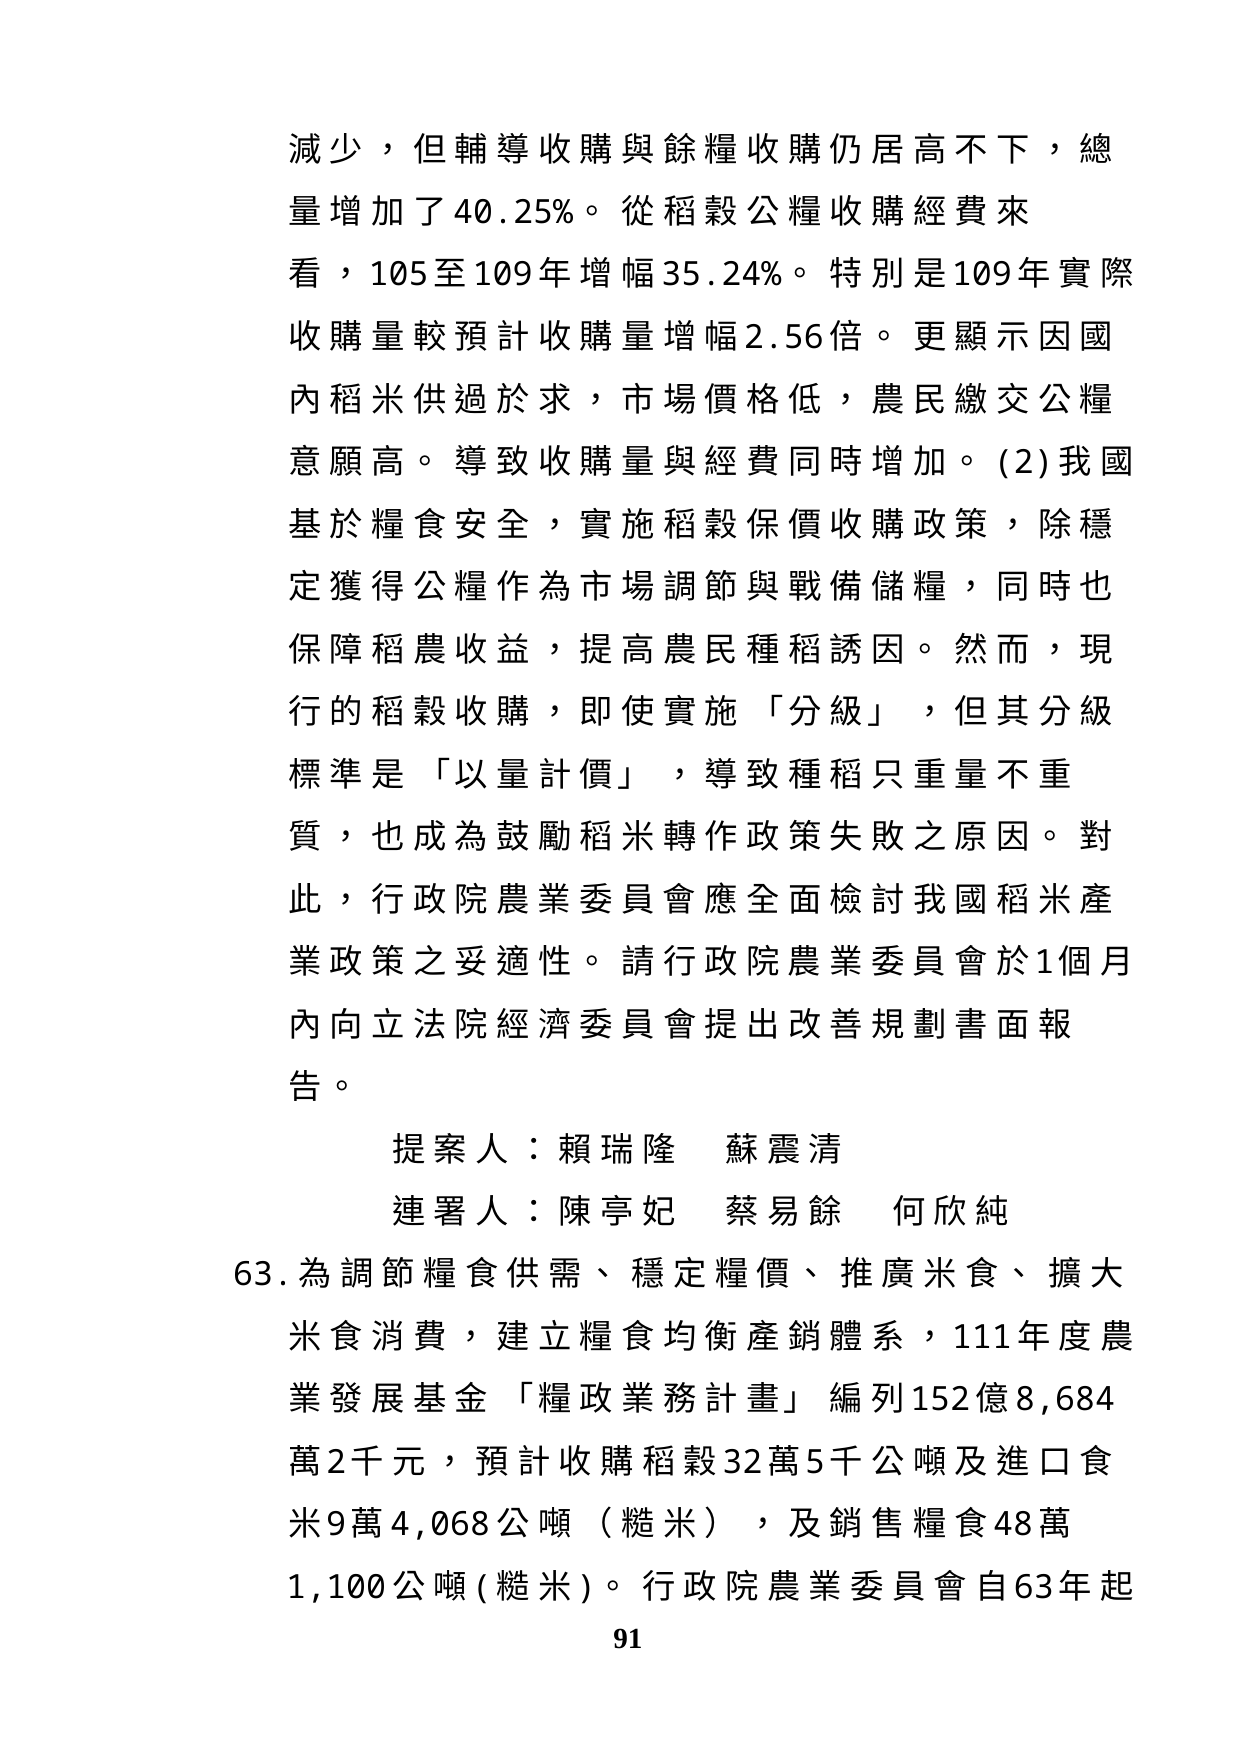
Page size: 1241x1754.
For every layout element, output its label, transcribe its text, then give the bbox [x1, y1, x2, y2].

text 63.為調節糧食供需、穩定糧價、推廣米食、擴大米食消費，建立糧食均衡產銷體系，111年度農業發展基金「糧政業務計畫」編列152億8,684萬2千元，預計收購稻穀32萬5千公噸及進口食米9萬4,068公噸（糙米），及銷售糧食48萬1,100公噸(糙米)。行政院農業委員會自63年起 [224, 1230, 1148, 1605]
text 減少，但輔導收購與餘糧收購仍居高不下，總量增加了40.25%。從稻穀公糧收購經費來看，105至109年增幅35.24%。特別是109年實際收購量較預計收購量增幅2.56倍。更顯示因國內稻米供過於求，市場價格低，農民繳交公糧意願高。導致收購量與經費同時增加。(2)我國基於糧食安全，實施稻穀保價收購政策，除穩定獲得公糧作為市場調節與戰備儲糧，同時也保障稻農收益，提高農民種稻誘因。然而，現行的稻穀收購，即使實施「分級」，但其分級標準是「以量計價」，導致種稻只重量不重質，也成為鼓勵稻米轉作政策失敗之原因。對此，行政院農業委員會應全面檢討我國稻米產業政策之妥適性。請行政院農業委員會於1個月內向立法院經濟委員會提出改善規劃書面報告。 [224, 105, 1148, 1105]
text 連署人：陳亭妃 蔡易餘 何欣純 [383, 1167, 1095, 1230]
text 提案人：賴瑞隆 蘇震清 [383, 1105, 1095, 1167]
